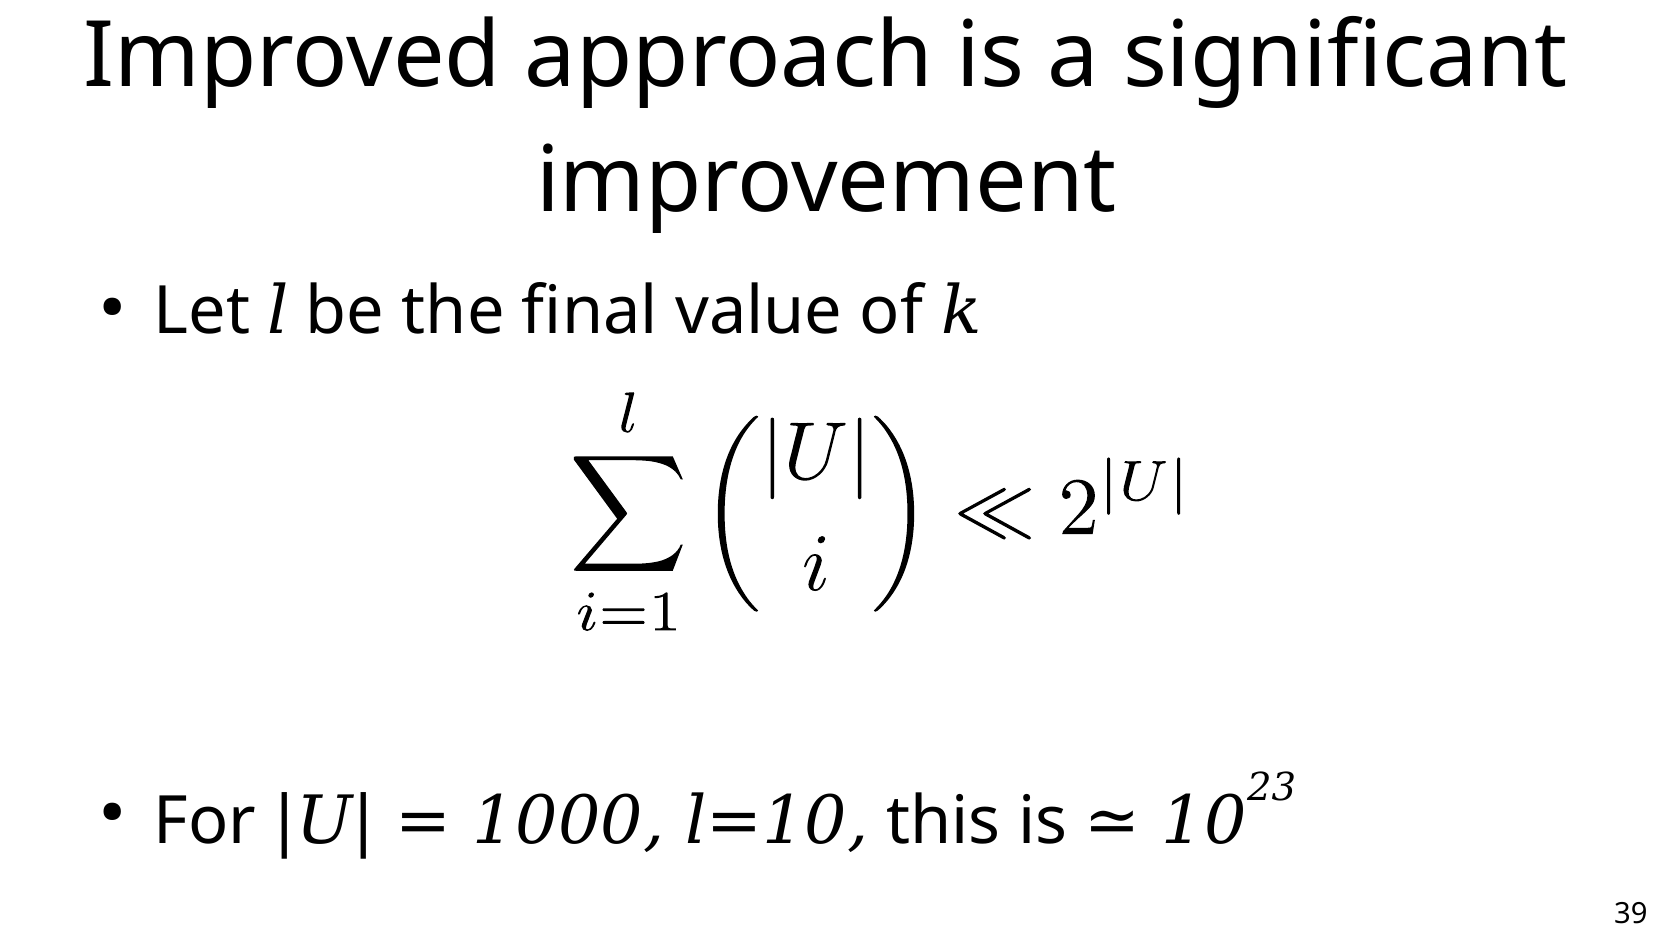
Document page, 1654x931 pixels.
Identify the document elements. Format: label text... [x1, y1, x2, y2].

title Improved approach is a significant improvement [82, 1, 1571, 226]
list Let l be the final value of k [82, 262, 1571, 391]
list For |U| = 1000, l=10, this is ≃ 1023 [82, 764, 1571, 893]
text_box [569, 392, 1189, 632]
